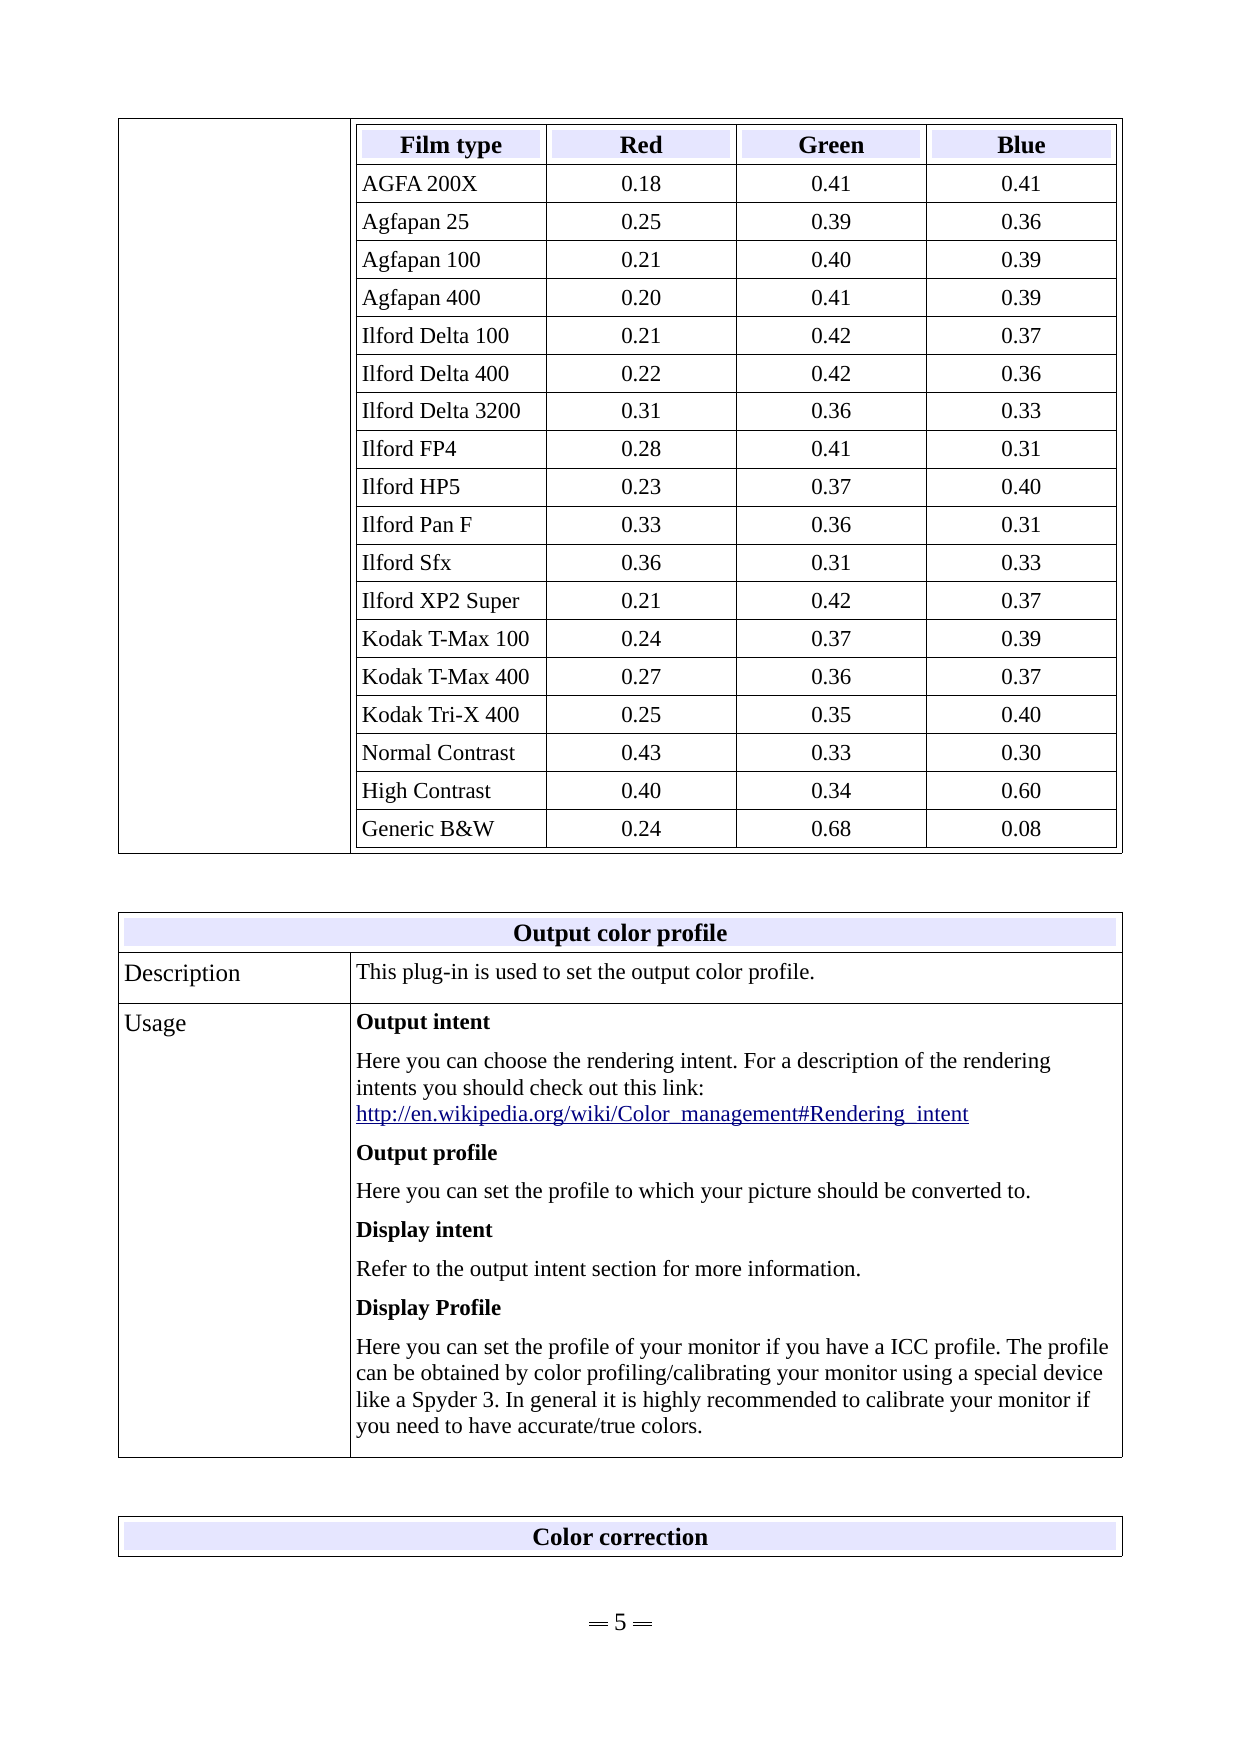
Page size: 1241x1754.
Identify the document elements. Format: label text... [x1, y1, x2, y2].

table_cell 0.36 [547, 545, 736, 581]
table_cell This plug-in is used to set the output color profile. [351, 953, 1122, 1002]
table_cell 0.42 [737, 355, 926, 392]
table_cell 0.39 [927, 620, 1116, 657]
table_cell 0.27 [547, 658, 736, 695]
table_cell Ilford Pan F [357, 507, 546, 543]
table_cell 0.43 [547, 734, 736, 771]
table_cell 0.33 [547, 507, 736, 543]
table_cell Kodak Tri-X 400 [357, 696, 546, 733]
table_header Green [737, 125, 926, 164]
table_cell 0.39 [927, 241, 1116, 278]
table_cell 0.40 [737, 241, 926, 278]
table_cell Agfapan 25 [357, 203, 546, 240]
table_cell 0.36 [927, 355, 1116, 392]
table_cell Agfapan 400 [357, 279, 546, 316]
table_cell 0.35 [737, 696, 926, 733]
table_cell Ilford Sfx [357, 545, 546, 581]
table_cell 0.41 [737, 279, 926, 316]
table_cell 0.23 [547, 469, 736, 506]
table_cell Ilford Delta 100 [357, 317, 546, 354]
table_cell Output intent Here you can choose the rendering intent. For a description of the rendering intents you should check out this link: http://en.wikipedia.org/wiki/Color_management#Rendering_intent Output profile Here you can set the profile to which your picture should be converted to. Display intent Refer to the output intent section for more information. Display Profile Here you can set the profile of your monitor if you have a ICC profile. The profile can be obtained by color profiling/calibrating your monitor using a special device like a Spyder 3. In general it is highly recommended to calibrate your monitor if you need to have accurate/true colors. [351, 1004, 1122, 1457]
table_cell Kodak T-Max 100 [357, 620, 546, 657]
table_cell 0.60 [927, 772, 1116, 809]
table_cell 0.25 [547, 696, 736, 733]
table_cell Normal Contrast [357, 734, 546, 771]
table_header Color correction [119, 1517, 1122, 1556]
table_cell Ilford Delta 400 [357, 355, 546, 392]
table_cell 0.33 [927, 545, 1116, 581]
table_cell 0.36 [737, 658, 926, 695]
table_cell 0.22 [547, 355, 736, 392]
table_cell AGFA 200X [357, 165, 546, 202]
table_cell 0.37 [737, 620, 926, 657]
table_cell 0.36 [927, 203, 1116, 240]
table_cell 0.33 [737, 734, 926, 771]
table_cell 0.40 [927, 696, 1116, 733]
table_cell 0.30 [927, 734, 1116, 771]
table_cell High Contrast [357, 772, 546, 809]
table_cell 0.31 [737, 545, 926, 581]
table_cell Description [119, 953, 350, 1002]
table_cell 0.24 [547, 620, 736, 657]
table_cell 0.37 [927, 582, 1116, 619]
table_cell 0.31 [927, 431, 1116, 468]
table_cell Ilford XP2 Super [357, 582, 546, 619]
table_cell Ilford HP5 [357, 469, 546, 506]
table_cell 0.37 [737, 469, 926, 506]
table_cell 0.40 [547, 772, 736, 809]
table_cell 0.21 [547, 241, 736, 278]
table_cell 0.41 [737, 165, 926, 202]
table_cell 0.37 [927, 317, 1116, 354]
table_cell 0.18 [547, 165, 736, 202]
table_cell 0.21 [547, 582, 736, 619]
table_cell Ilford Delta 3200 [357, 393, 546, 430]
table_cell Generic B&W [357, 810, 546, 847]
table_cell 0.24 [547, 810, 736, 847]
table_cell 0.68 [737, 810, 926, 847]
table_header Output color profile [119, 913, 1122, 952]
table_cell Ilford FP4 [357, 431, 546, 468]
table_cell 0.41 [927, 165, 1116, 202]
table_cell 0.39 [927, 279, 1116, 316]
table_cell Kodak T-Max 400 [357, 658, 546, 695]
table_cell 0.31 [927, 507, 1116, 543]
table_cell Agfapan 100 [357, 241, 546, 278]
table_cell 0.42 [737, 582, 926, 619]
table_cell Usage [119, 1004, 350, 1457]
table_cell 0.33 [927, 393, 1116, 430]
table_cell 0.36 [737, 507, 926, 543]
table_cell 0.21 [547, 317, 736, 354]
table_cell 0.28 [547, 431, 736, 468]
table_cell 0.34 [737, 772, 926, 809]
table_cell 0.31 [547, 393, 736, 430]
table_header Red [547, 125, 736, 164]
table_cell 0.39 [737, 203, 926, 240]
table_cell 0.25 [547, 203, 736, 240]
table_cell 0.40 [927, 469, 1116, 506]
table_cell 0.36 [737, 393, 926, 430]
table_cell [119, 119, 350, 853]
table_cell 0.37 [927, 658, 1116, 695]
table_cell 0.20 [547, 279, 736, 316]
table_cell 0.42 [737, 317, 926, 354]
table_header Blue [927, 125, 1116, 164]
table_cell [351, 119, 1122, 853]
table_header Film type [357, 125, 546, 164]
table_cell 0.41 [737, 431, 926, 468]
table_cell 0.08 [927, 810, 1116, 847]
